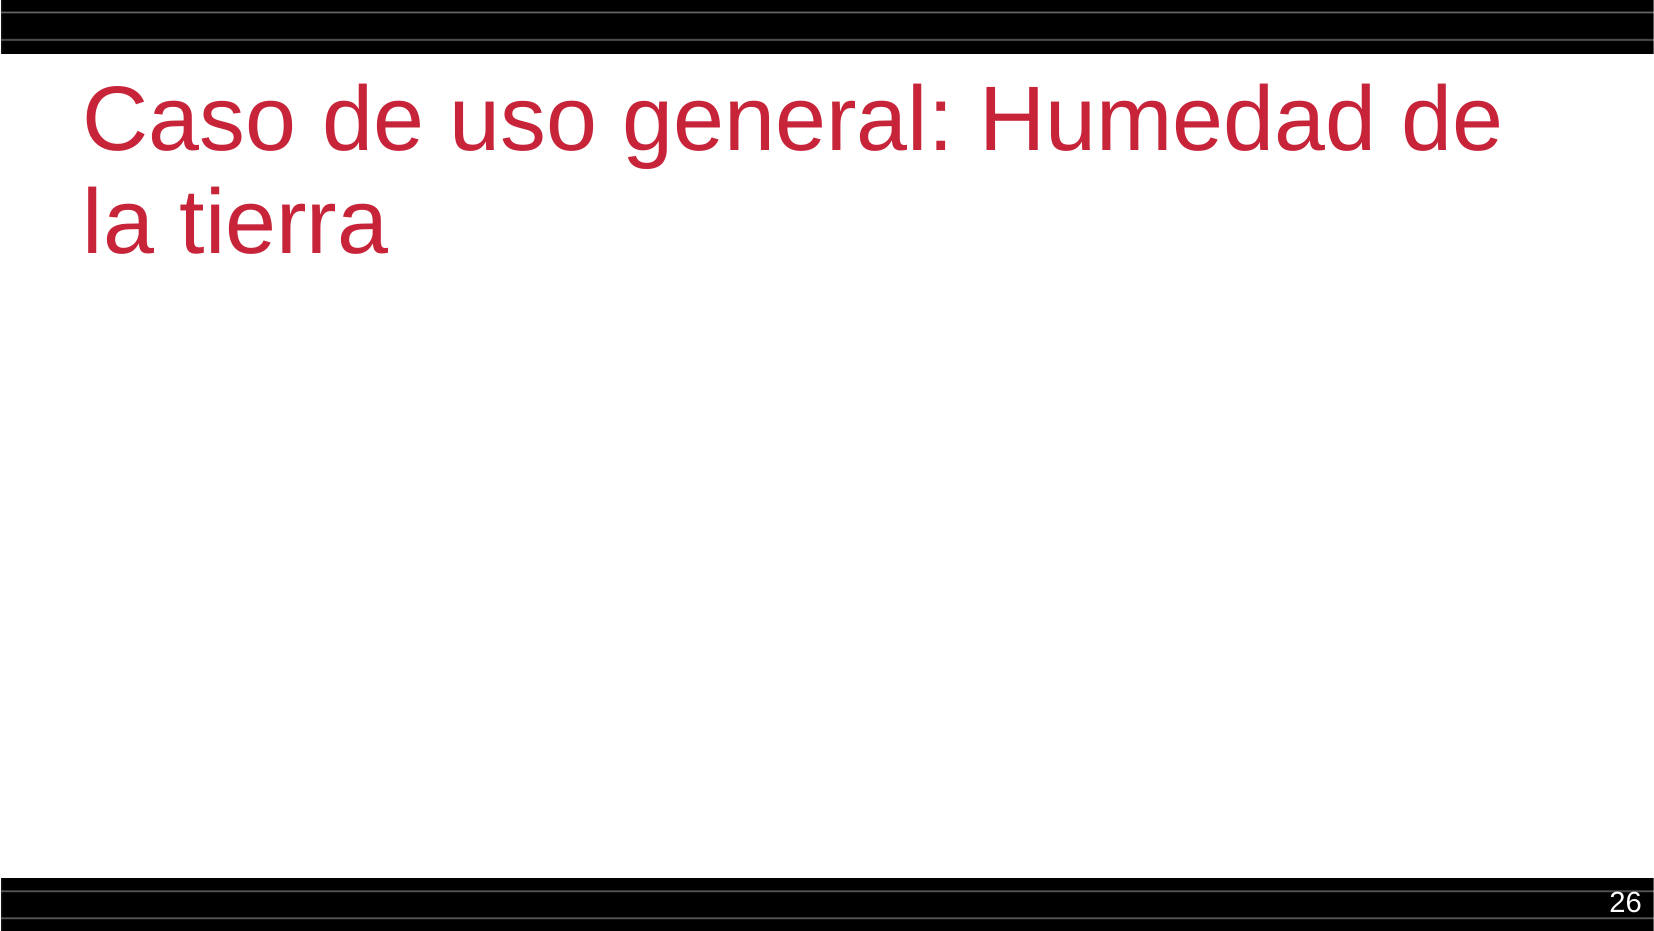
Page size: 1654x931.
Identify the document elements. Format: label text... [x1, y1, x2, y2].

picture [1, 878, 1654, 931]
title Caso de uso general: Humedad de la tierra [82, 67, 1571, 273]
picture [1, 0, 1654, 54]
